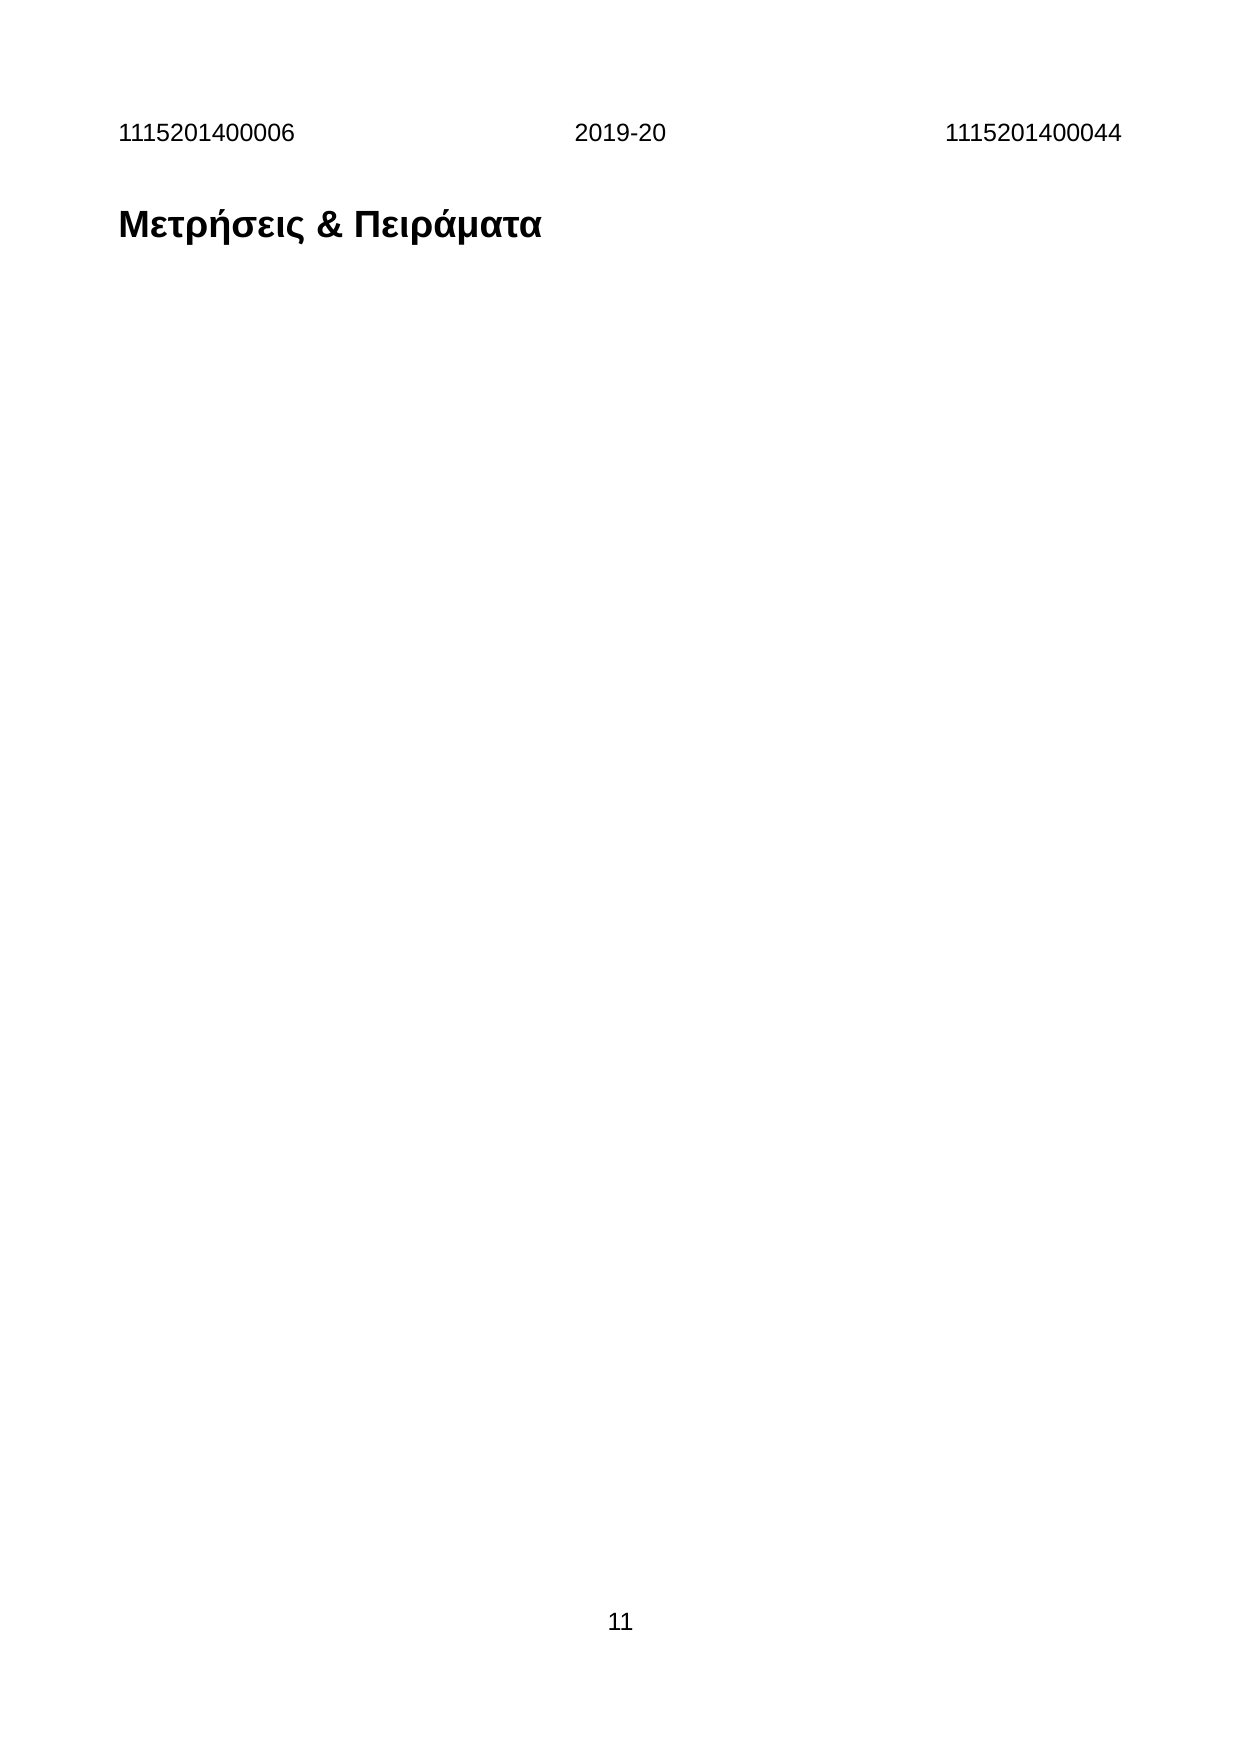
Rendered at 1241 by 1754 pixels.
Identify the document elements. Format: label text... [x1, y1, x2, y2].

subtitle Μετρήσεις & Πειράματα [118, 201, 1122, 245]
